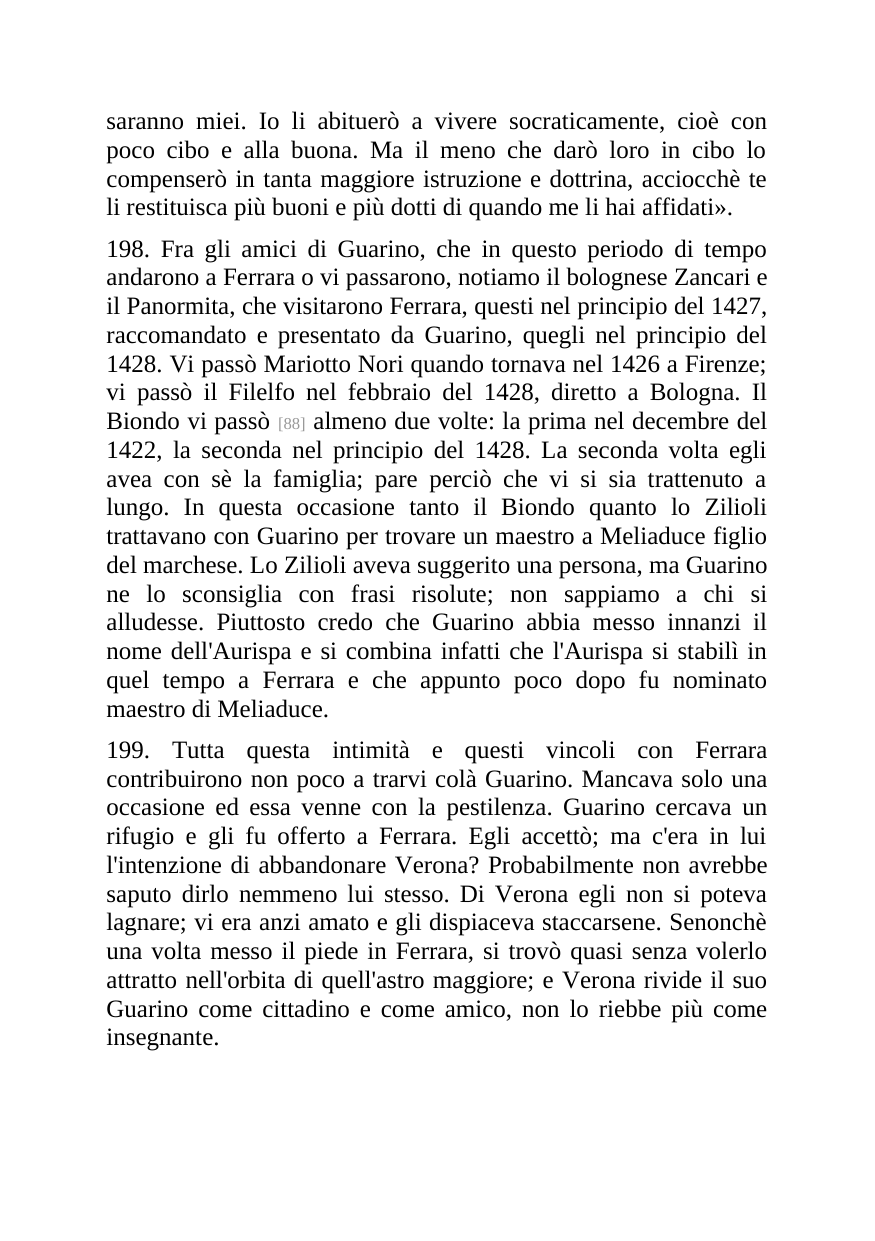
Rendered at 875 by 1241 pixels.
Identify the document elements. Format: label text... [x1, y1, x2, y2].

text 199. Tutta questa intimità e questi vincoli con Ferrara contribuirono non poco a trarvi colà Guarino. Mancava solo una occasione ed essa venne con la pestilenza. Guarino cercava un rifugio e gli fu offerto a Ferrara. Egli accettò; ma c'era in lui l'intenzione di abbandonare Verona? Probabilmente non avrebbe saputo dirlo nemmeno lui stesso. Di Verona egli non si poteva lagnare; vi era anzi amato e gli dispiaceva staccarsene. Senonchè una volta messo il piede in Ferrara, si trovò quasi senza volerlo attratto nell'orbita di quell'astro maggiore; e Verona rivide il suo Guarino come cittadino e come amico, non lo riebbe più come insegnante. [106, 735, 768, 1051]
text 198. Fra gli amici di Guarino, che in questo periodo di tempo andarono a Ferrara o vi passarono, notiamo il bolognese Zancari e il Panormita, che visitarono Ferrara, questi nel principio del 1427, raccomandato e presentato da Guarino, quegli nel principio del 1428. Vi passò Mariotto Nori quando tornava nel 1426 a Firenze; vi passò il Filelfo nel febbraio del 1428, diretto a Bologna. Il Biondo vi passò [88] almeno due volte: la prima nel decembre del 1422, la seconda nel principio del 1428. La seconda volta egli avea con sè la famiglia; pare perciò che vi si sia trattenuto a lungo. In questa occasione tanto il Biondo quanto lo Zilioli trattavano con Guarino per trovare un maestro a Meliaduce figlio del marchese. Lo Zilioli aveva suggerito una persona, ma Guarino ne lo sconsiglia con frasi risolute; non sappiamo a chi si alludesse. Piuttosto credo che Guarino abbia messo innanzi il nome dell'Aurispa e si combina infatti che l'Aurispa si stabilì in quel tempo a Ferrara e che appunto poco dopo fu nominato maestro di Meliaduce. [106, 234, 768, 722]
text saranno miei. Io li abituerò a vivere socraticamente, cioè con poco cibo e alla buona. Ma il meno che darò loro in cibo lo compenserò in tanta maggiore istruzione e dottrina, acciocchè te li restituisca più buoni e più dotti di quando me li hai affidati». [106, 106, 768, 221]
